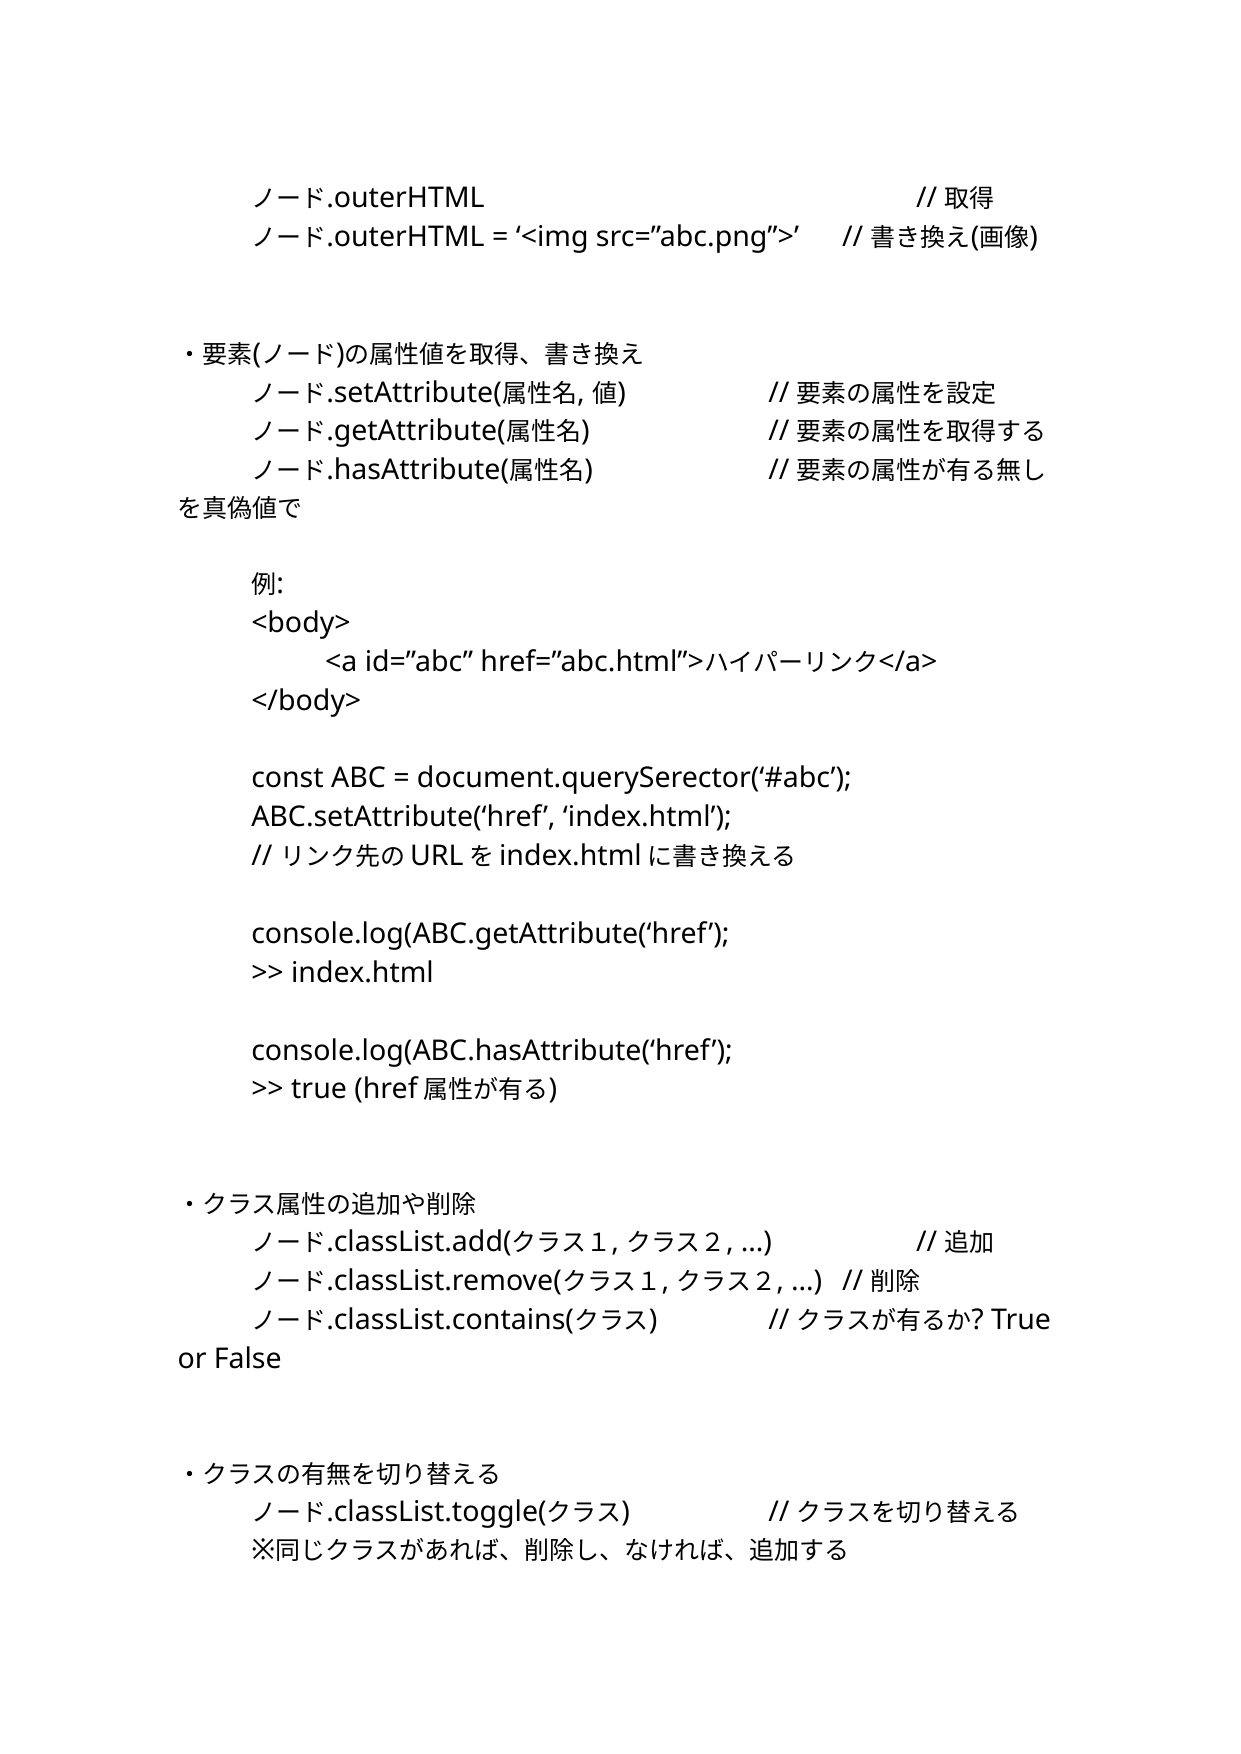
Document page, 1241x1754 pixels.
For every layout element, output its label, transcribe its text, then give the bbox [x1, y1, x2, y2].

text </body> [177, 680, 1063, 718]
text ノード.getAttribute(属性名) // 要素の属性を取得する [177, 410, 1063, 449]
text ノード.setAttribute(属性名, 値) // 要素の属性を設定 [177, 371, 1063, 410]
text <a id=”abc” href=”abc.html”>ハイパーリンク</a> [177, 641, 1063, 680]
text <body> [177, 602, 1063, 641]
text ノード.classList.contains(クラス) // クラスが有るか? True or False [177, 1299, 1063, 1376]
text ノード.classList.add(クラス１, クラス２, …) // 追加 [177, 1221, 1063, 1260]
text ノード.hasAttribute(属性名) // 要素の属性が有る無しを真偽値で [177, 449, 1063, 524]
text // リンク先のURLをindex.htmlに書き換える [177, 835, 1063, 874]
text ※同じクラスがあれば、削除し、なければ、追加する [177, 1529, 1063, 1568]
text ・クラスの有無を切り替える [177, 1454, 1063, 1490]
text ノード.outerHTML // 取得 [177, 177, 1063, 216]
text ・クラス属性の追加や削除 [177, 1185, 1063, 1221]
text console.log(ABC.getAttribute(‘href’); [177, 913, 1063, 952]
text ・要素(ノード)の属性値を取得、書き換え [177, 333, 1063, 371]
text 例: [177, 563, 1063, 602]
text >> true (href属性が有る) [177, 1068, 1063, 1107]
text ABC.setAttribute(‘href’, ‘index.html’); [177, 796, 1063, 835]
text >> index.html [177, 952, 1063, 991]
text ノード.classList.toggle(クラス) // クラスを切り替える [177, 1490, 1063, 1529]
text ノード.classList.remove(クラス１, クラス２, …) // 削除 [177, 1260, 1063, 1299]
text const ABC = document.querySerector(‘#abc’); [177, 757, 1063, 796]
text ノード.outerHTML = ‘<img src=”abc.png”>’ // 書き換え(画像) [177, 216, 1063, 255]
text console.log(ABC.hasAttribute(‘href’); [177, 1029, 1063, 1068]
